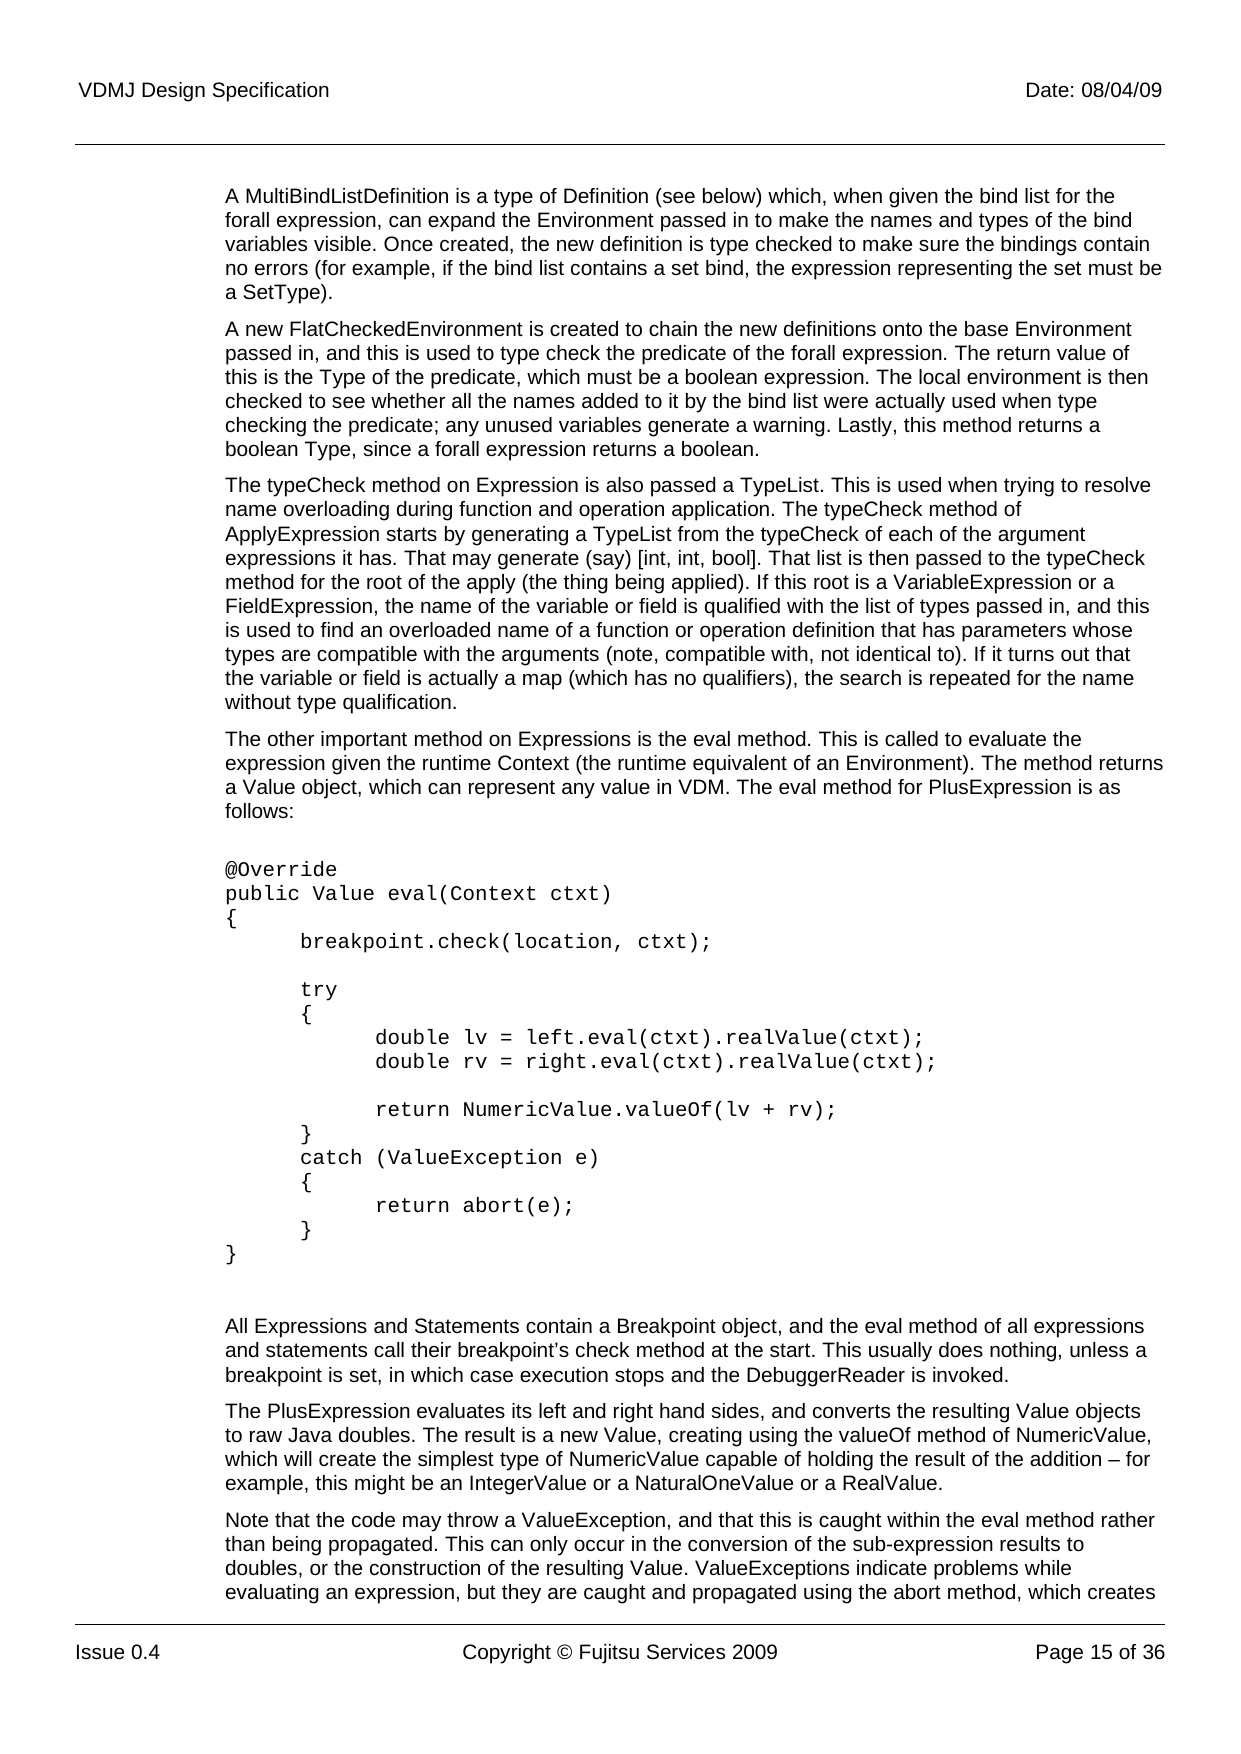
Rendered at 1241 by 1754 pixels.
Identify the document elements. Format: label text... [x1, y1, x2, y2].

text } [225, 1218, 1165, 1242]
text { [225, 1003, 1165, 1027]
text } [225, 1123, 1165, 1147]
text return NumericValue.valueOf(lv + rv); [225, 1099, 1165, 1123]
text public Value eval(Context ctxt) [225, 883, 1165, 907]
text The typeCheck method on Expression is also passed a TypeList. This is used when trying to resolve name overloading during function and operation application. The typeCheck method of ApplyExpression starts by generating a TypeList from the typeCheck of each of the argument expressions it has. That may generate (say) [int, int, bool]. That list is then passed to the typeCheck method for the root of the apply (the thing being applied). If this root is a VariableExpression or a FieldExpression, the name of the variable or field is qualified with the list of types passed in, and this is used to find an overloaded name of a function or operation definition that has parameters whose types are compatible with the arguments (note, compatible with, not identical to). If it turns out that the variable or field is actually a map (which has no qualifiers), the search is repeated for the name without type qualification. [225, 473, 1165, 714]
text All Expressions and Statements contain a Breakpoint object, and the eval method of all expressions and statements call their breakpoint’s check method at the start. This usually does nothing, unless a breakpoint is set, in which case execution stops and the DebuggerReader is invoked. [225, 1314, 1165, 1387]
text } [225, 1242, 1165, 1266]
text A MultiBindListDefinition is a type of Definition (see below) which, when given the bind list for the forall expression, can expand the Environment passed in to make the names and types of the bind variables visible. Once created, the new definition is type checked to make sure the bindings contain no errors (for example, if the bind list contains a set bind, the expression representing the set must be a SetType). [225, 184, 1165, 304]
text { [225, 1171, 1165, 1194]
text double lv = left.eval(ctxt).realValue(ctxt); [225, 1027, 1165, 1051]
text The PlusExpression evaluates its left and right hand sides, and converts the resulting Value objects to raw Java doubles. The result is a new Value, creating using the valueOf method of NumericValue, which will create the simplest type of NumericValue capable of holding the result of the addition – for example, this might be an IntegerValue or a NaturalOneValue or a RealValue. [225, 1399, 1165, 1495]
text double rv = right.eval(ctxt).realValue(ctxt); [225, 1051, 1165, 1075]
text catch (ValueException e) [225, 1147, 1165, 1171]
text Note that the code may throw a ValueException, and that this is caught within the eval method rather than being propagated. This can only occur in the conversion of the sub-expression results to doubles, or the construction of the resulting Value. ValueExceptions indicate problems while evaluating an expression, but they are caught and propagated using the abort method, which creates [225, 1508, 1165, 1604]
text A new FlatCheckedEnvironment is created to chain the new definitions onto the base Environment passed in, and this is used to type check the predicate of the forall expression. The return value of this is the Type of the predicate, which must be a boolean expression. The local environment is then checked to see whether all the names added to it by the bind list were actually used when type checking the predicate; any unused variables generate a warning. Lastly, this method returns a boolean Type, since a forall expression returns a boolean. [225, 316, 1165, 461]
text @Override [225, 859, 1165, 883]
text return abort(e); [225, 1194, 1165, 1218]
text { [225, 907, 1165, 931]
text The other important method on Expressions is the eval method. This is called to evaluate the expression given the runtime Context (the runtime equivalent of an Environment). The method returns a Value object, which can represent any value in VDM. The eval method for PlusExpression is as follows: [225, 726, 1165, 823]
text breakpoint.check(location, ctxt); [225, 931, 1165, 955]
text try [225, 979, 1165, 1003]
